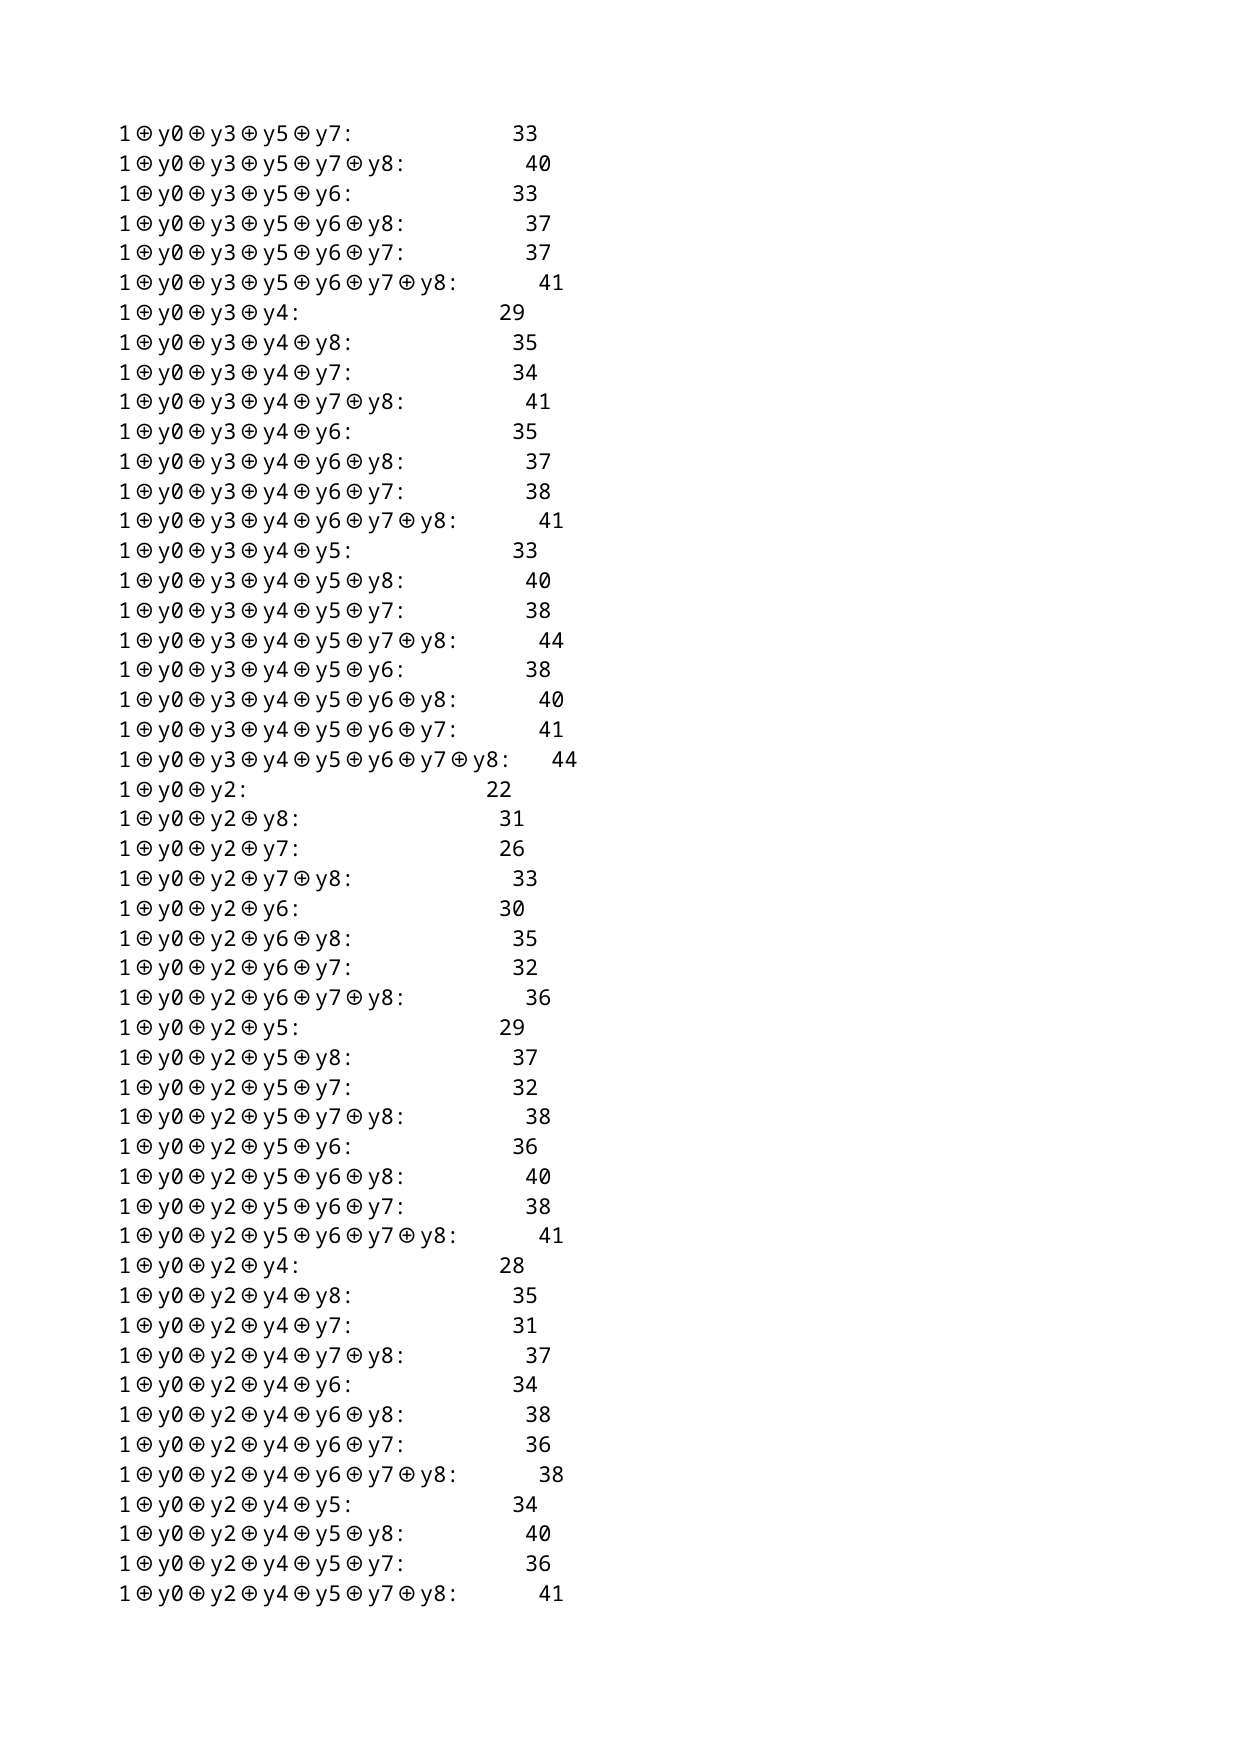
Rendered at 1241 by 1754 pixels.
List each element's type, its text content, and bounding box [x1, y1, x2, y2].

text 1⊕y0⊕y2⊕y5: 29 [118, 1012, 1122, 1042]
text 1⊕y0⊕y3⊕y5⊕y6⊕y7⊕y8: 41 [118, 267, 1122, 297]
text 1⊕y0⊕y3⊕y4⊕y8: 35 [118, 327, 1122, 356]
text 1⊕y0⊕y2⊕y4: 28 [118, 1250, 1122, 1280]
text 1⊕y0⊕y2⊕y5⊕y6: 36 [118, 1131, 1122, 1161]
text 1⊕y0⊕y3⊕y4⊕y7: 34 [118, 356, 1122, 386]
text 1⊕y0⊕y3⊕y4⊕y5⊕y8: 40 [118, 565, 1122, 595]
text 1⊕y0⊕y3⊕y5⊕y7: 33 [118, 118, 1122, 148]
text 1⊕y0⊕y2⊕y5⊕y6⊕y8: 40 [118, 1161, 1122, 1191]
text 1⊕y0⊕y2⊕y5⊕y7: 32 [118, 1071, 1122, 1101]
text 1⊕y0⊕y3⊕y4⊕y5⊕y6⊕y7⊕y8: 44 [118, 744, 1122, 773]
text 1⊕y0⊕y2⊕y7: 26 [118, 833, 1122, 863]
text 1⊕y0⊕y3⊕y5⊕y7⊕y8: 40 [118, 148, 1122, 178]
text 1⊕y0⊕y3⊕y4⊕y7⊕y8: 41 [118, 386, 1122, 416]
text 1⊕y0⊕y2⊕y4⊕y5⊕y7: 36 [118, 1548, 1122, 1578]
text 1⊕y0⊕y2⊕y5⊕y8: 37 [118, 1042, 1122, 1071]
text 1⊕y0⊕y3⊕y4⊕y6⊕y7⊕y8: 41 [118, 505, 1122, 535]
text 1⊕y0⊕y3⊕y4⊕y5⊕y7⊕y8: 44 [118, 624, 1122, 654]
text 1⊕y0⊕y2⊕y5⊕y6⊕y7: 38 [118, 1191, 1122, 1220]
text 1⊕y0⊕y2⊕y4⊕y6⊕y7⊕y8: 38 [118, 1459, 1122, 1488]
text 1⊕y0⊕y2⊕y6: 30 [118, 893, 1122, 922]
text 1⊕y0⊕y2⊕y4⊕y8: 35 [118, 1280, 1122, 1310]
text 1⊕y0⊕y3⊕y4⊕y5⊕y6⊕y7: 41 [118, 714, 1122, 744]
text 1⊕y0⊕y2⊕y7⊕y8: 33 [118, 863, 1122, 893]
text 1⊕y0⊕y3⊕y4⊕y5⊕y6⊕y8: 40 [118, 684, 1122, 714]
text 1⊕y0⊕y2⊕y4⊕y7⊕y8: 37 [118, 1339, 1122, 1369]
text 1⊕y0⊕y3⊕y4: 29 [118, 297, 1122, 327]
text 1⊕y0⊕y2⊕y4⊕y5: 34 [118, 1488, 1122, 1518]
text 1⊕y0⊕y3⊕y4⊕y5⊕y6: 38 [118, 654, 1122, 684]
text 1⊕y0⊕y3⊕y4⊕y5: 33 [118, 535, 1122, 565]
text 1⊕y0⊕y3⊕y4⊕y6⊕y8: 37 [118, 446, 1122, 476]
text 1⊕y0⊕y3⊕y4⊕y6: 35 [118, 416, 1122, 446]
text 1⊕y0⊕y2⊕y5⊕y7⊕y8: 38 [118, 1101, 1122, 1131]
text 1⊕y0⊕y3⊕y5⊕y6⊕y7: 37 [118, 237, 1122, 267]
text 1⊕y0⊕y2⊕y4⊕y5⊕y7⊕y8: 41 [118, 1578, 1122, 1608]
text 1⊕y0⊕y2⊕y4⊕y5⊕y8: 40 [118, 1518, 1122, 1548]
text 1⊕y0⊕y2: 22 [118, 773, 1122, 803]
text 1⊕y0⊕y2⊕y6⊕y7⊕y8: 36 [118, 982, 1122, 1012]
text 1⊕y0⊕y2⊕y6⊕y8: 35 [118, 922, 1122, 952]
text 1⊕y0⊕y2⊕y4⊕y6⊕y7: 36 [118, 1429, 1122, 1459]
text 1⊕y0⊕y2⊕y5⊕y6⊕y7⊕y8: 41 [118, 1220, 1122, 1250]
text 1⊕y0⊕y3⊕y4⊕y6⊕y7: 38 [118, 476, 1122, 505]
text 1⊕y0⊕y3⊕y4⊕y5⊕y7: 38 [118, 595, 1122, 624]
text 1⊕y0⊕y3⊕y5⊕y6: 33 [118, 178, 1122, 207]
text 1⊕y0⊕y2⊕y4⊕y7: 31 [118, 1310, 1122, 1339]
text 1⊕y0⊕y2⊕y6⊕y7: 32 [118, 952, 1122, 982]
text 1⊕y0⊕y3⊕y5⊕y6⊕y8: 37 [118, 207, 1122, 237]
text 1⊕y0⊕y2⊕y4⊕y6: 34 [118, 1369, 1122, 1399]
text 1⊕y0⊕y2⊕y8: 31 [118, 803, 1122, 833]
text 1⊕y0⊕y2⊕y4⊕y6⊕y8: 38 [118, 1399, 1122, 1429]
